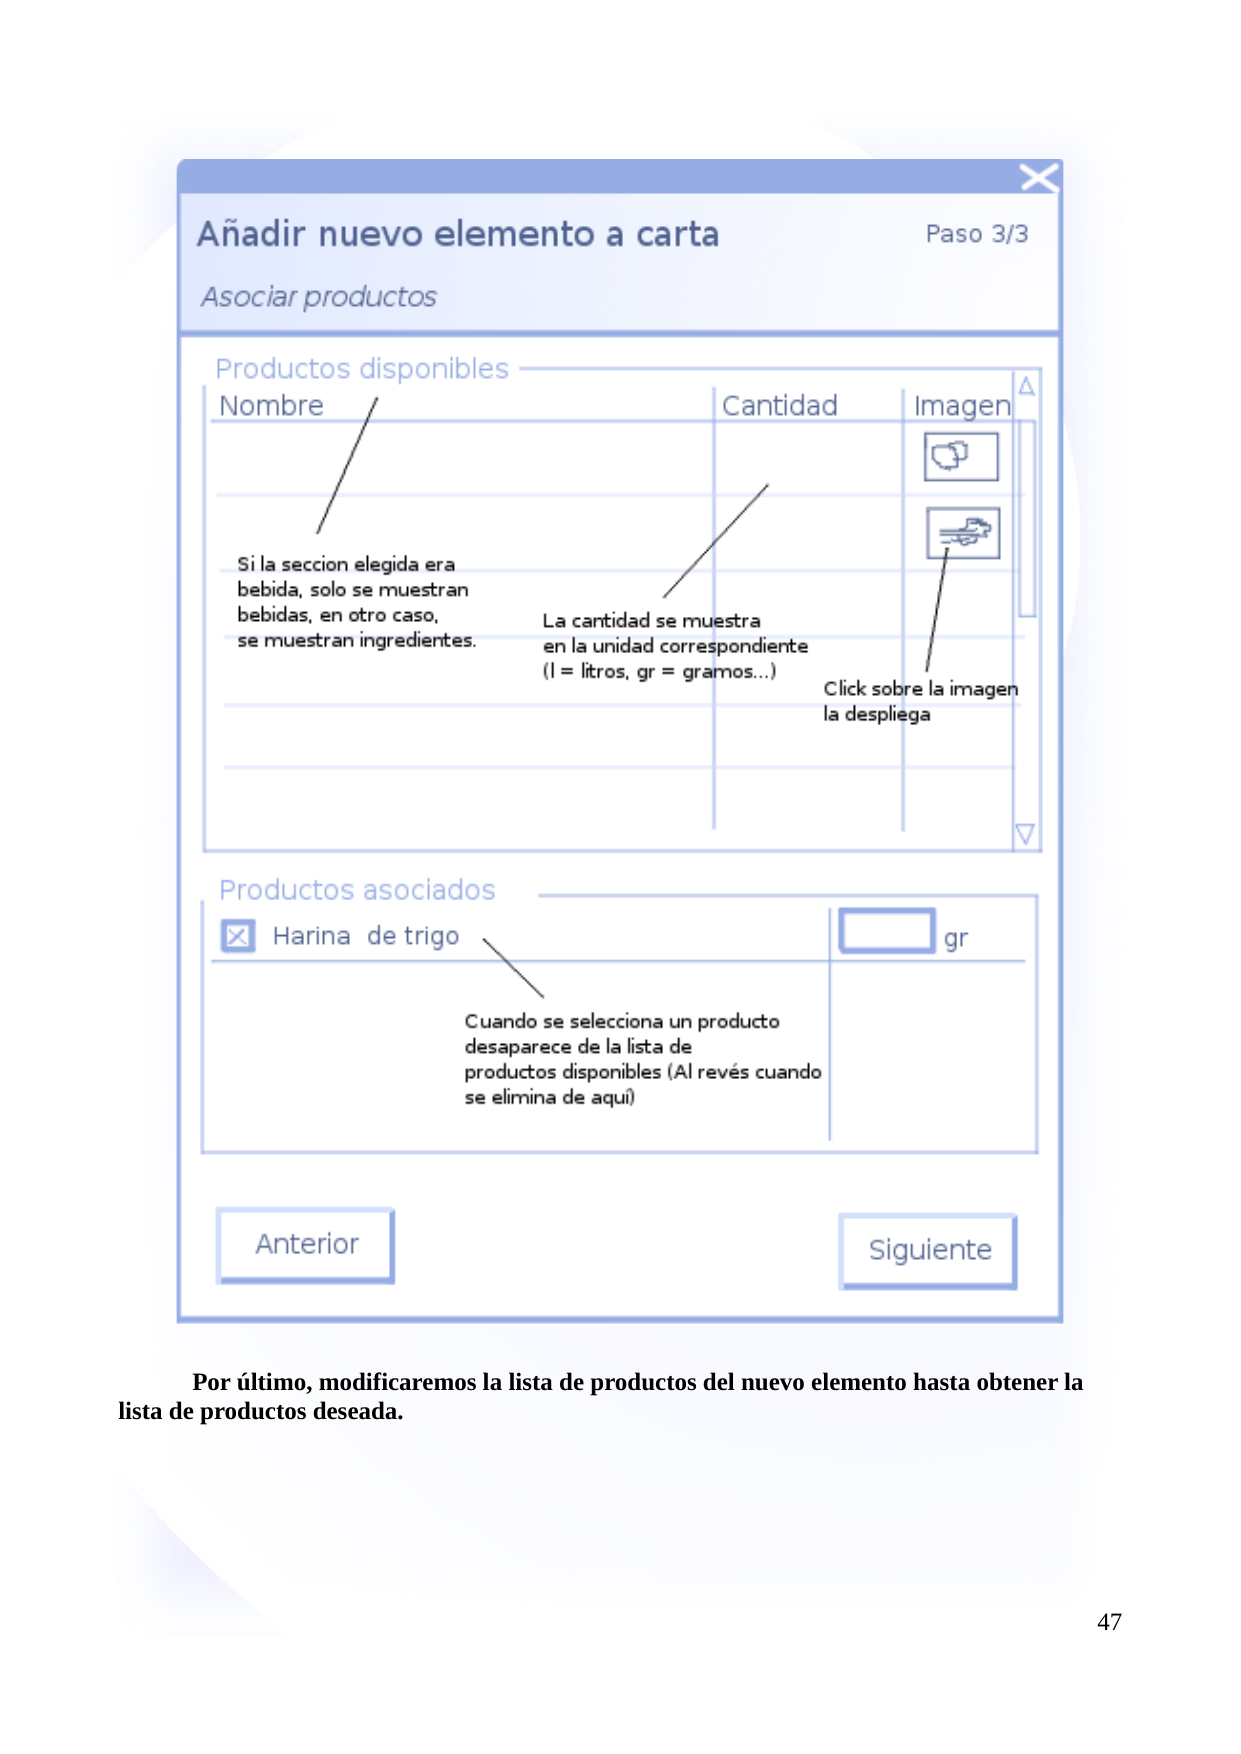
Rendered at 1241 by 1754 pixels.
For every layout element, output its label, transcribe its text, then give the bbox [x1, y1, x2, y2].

picture [118, 118, 1122, 1367]
picture [118, 1424, 1122, 1636]
text Por último, modificaremos la lista de productos del nuevo elemento hasta obtener la lista de productos deseada. [118, 1367, 1122, 1424]
